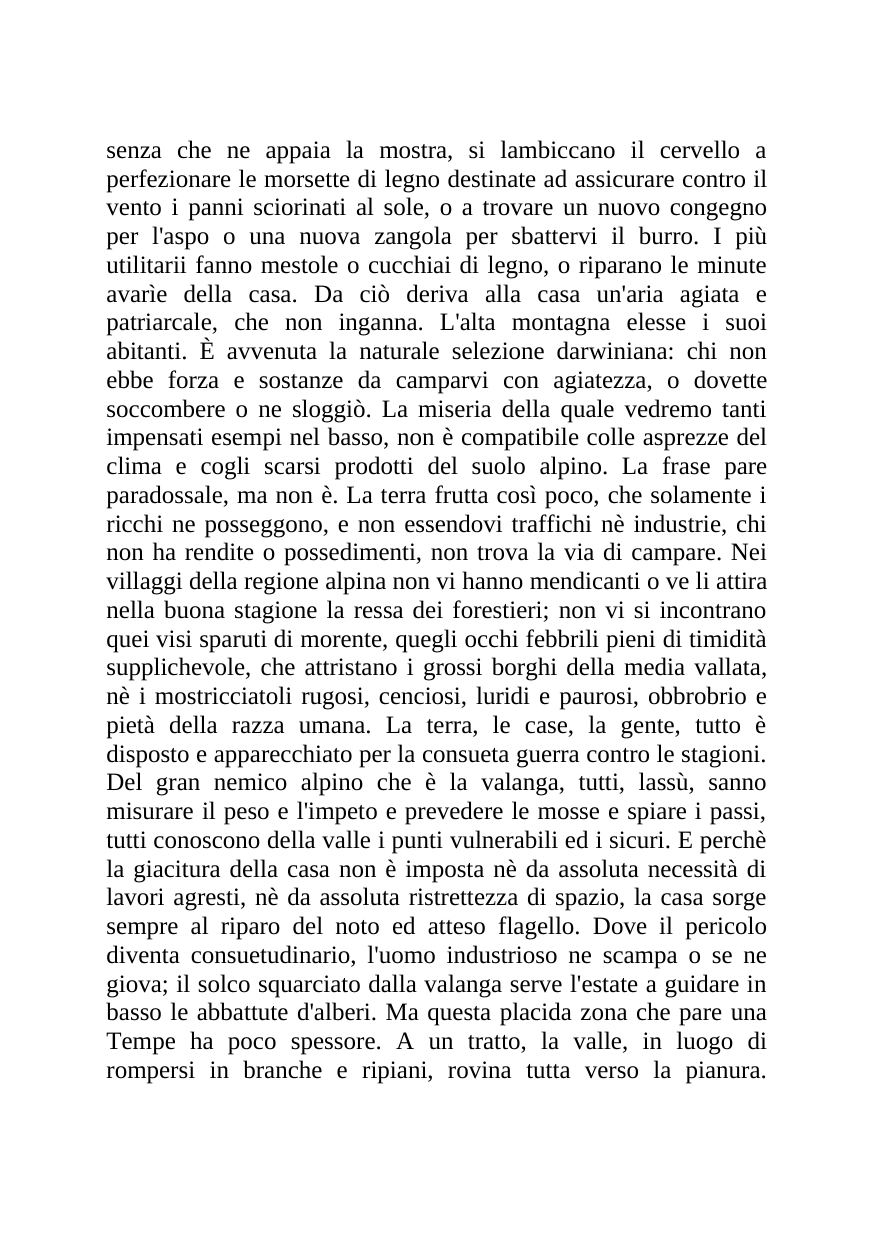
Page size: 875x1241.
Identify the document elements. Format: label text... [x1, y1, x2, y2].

text senza che ne appaia la mostra, si lambiccano il cervello a perfezionare le morsette di legno destinate ad assicurare contro il vento i panni sciorinati al sole, o a trovare un nuovo congegno per l'aspo o una nuova zangola per sbattervi il burro. I più utilitarii fanno mestole o cucchiai di legno, o riparano le minute avarìe della casa. Da ciò deriva alla casa un'aria agiata e patriarcale, che non inganna. L'alta montagna elesse i suoi abitanti. È avvenuta la naturale selezione darwiniana: chi non ebbe forza e sostanze da camparvi con agiatezza, o dovette soccombere o ne sloggiò. La miseria della quale vedremo tanti impensati esempi nel basso, non è compatibile colle asprezze del clima e cogli scarsi prodotti del suolo alpino. La frase pare paradossale, ma non è. La terra frutta così poco, che solamente i ricchi ne posseggono, e non essendovi traffichi nè industrie, chi non ha rendite o possedimenti, non trova la via di campare. Nei villaggi della regione alpina non vi hanno mendicanti o ve li attira nella buona stagione la ressa dei forestieri; non vi si incontrano quei visi sparuti di morente, quegli occhi febbrili pieni di timidità supplichevole, che attristano i grossi borghi della media vallata, nè i mostricciatoli rugosi, cenciosi, luridi e paurosi, obbrobrio e pietà della razza umana. La terra, le case, la gente, tutto è disposto e apparecchiato per la consueta guerra contro le stagioni. Del gran nemico alpino che è la valanga, tutti, lassù, sanno misurare il peso e l'impeto e prevedere le mosse e spiare i passi, tutti conoscono della valle i punti vulnerabili ed i sicuri. E perchè la giacitura della casa non è imposta nè da assoluta necessità di lavori agresti, nè da assoluta ristrettezza di spazio, la casa sorge sempre al riparo del noto ed atteso flagello. Dove il pericolo diventa consuetudinario, l'uomo industrioso ne scampa o se ne giova; il solco squarciato dalla valanga serve l'estate a guidare in basso le abbattute d'alberi. Ma questa placida zona che pare una Tempe ha poco spessore. A un tratto, la valle, in luogo di rompersi in branche e ripiani, rovina tutta verso la pianura. [106, 135, 768, 1084]
